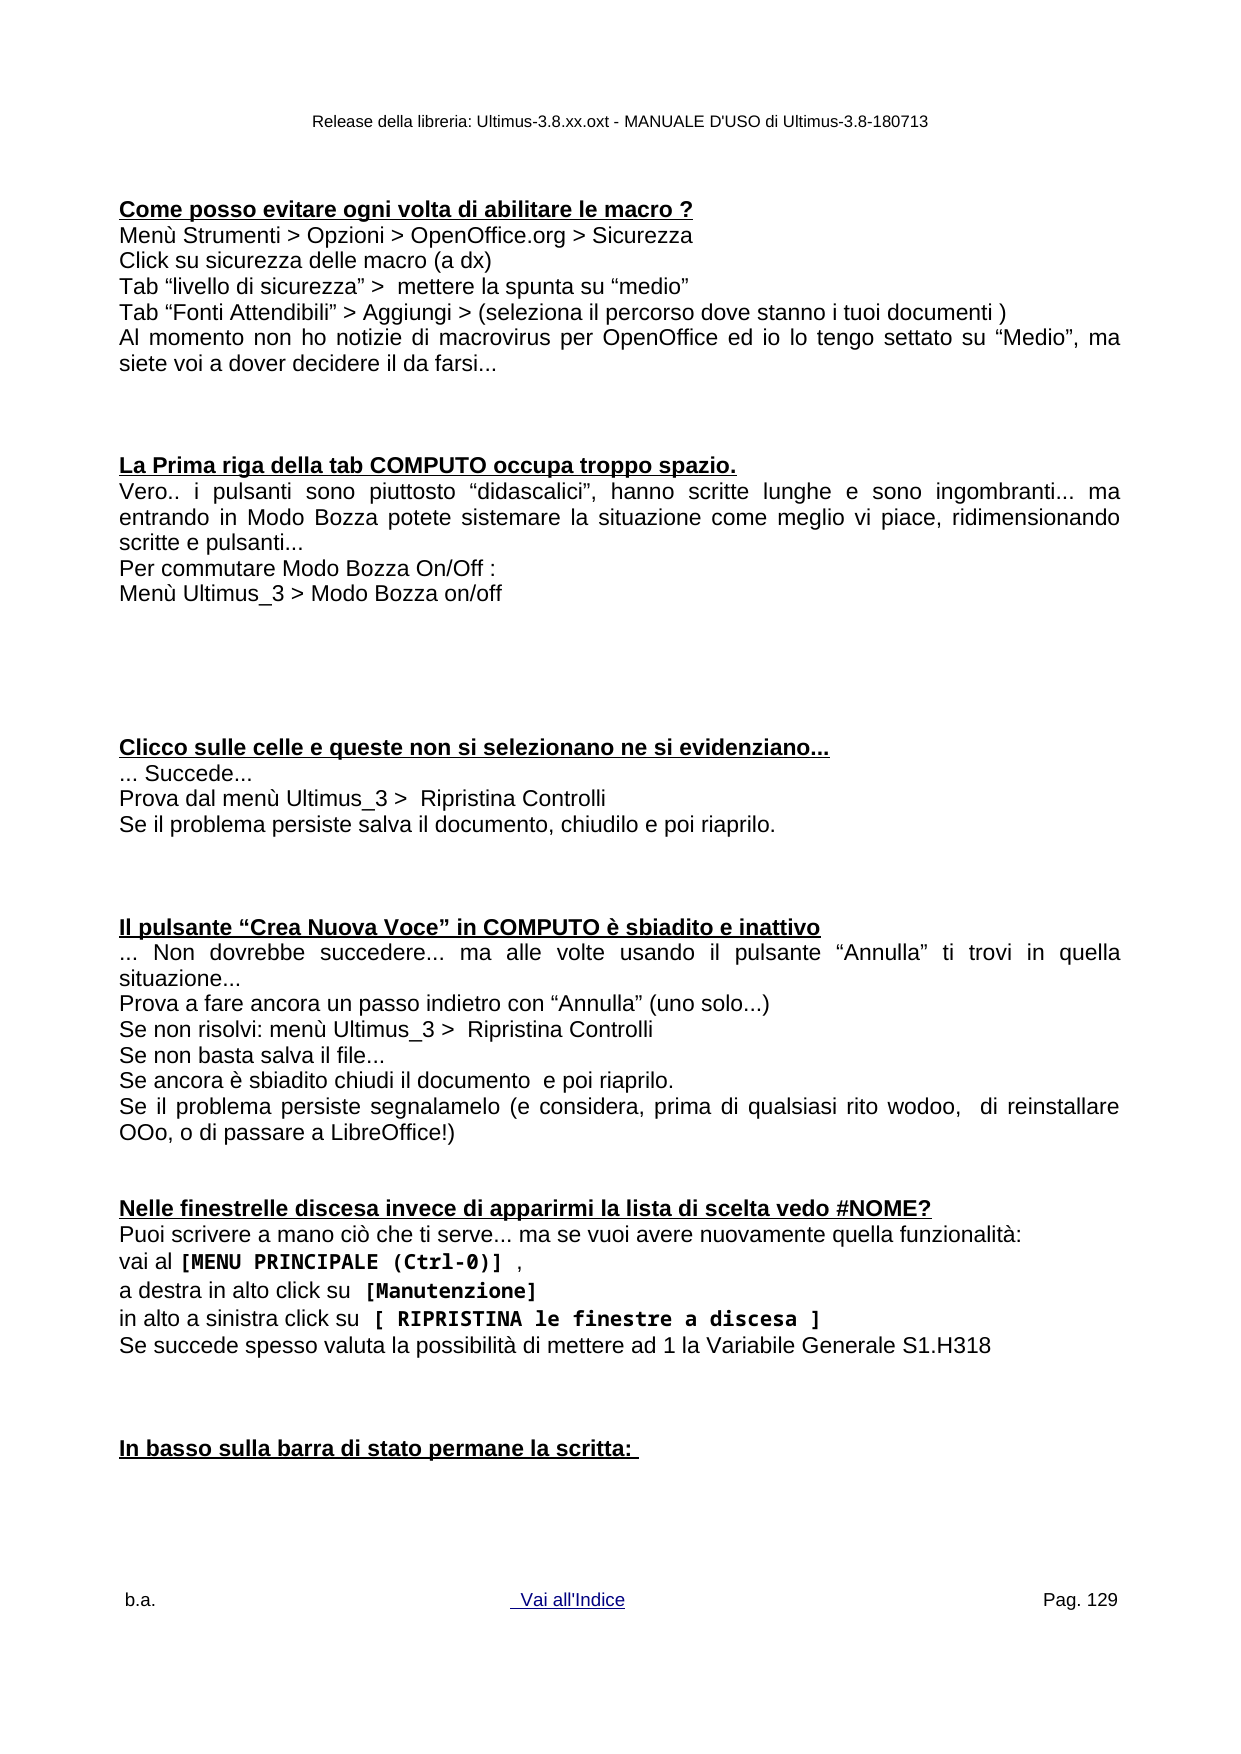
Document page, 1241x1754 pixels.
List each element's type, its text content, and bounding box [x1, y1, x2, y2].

text Clicco sulle celle e queste non si selezionano ne si evidenziano... [119, 735, 1121, 761]
text ... Non dovrebbe succedere... ma alle volte usando il pulsante “Annulla” ti trovi in quella situazione... [119, 940, 1121, 991]
text Menù Strumenti > Opzioni > OpenOffice.org > Sicurezza [119, 222, 1121, 248]
text vai al [MENU PRINCIPALE (Ctrl-0)] , [119, 1247, 1121, 1276]
text In basso sulla barra di stato permane la scritta: [119, 1435, 1121, 1461]
text Tab “Fonti Attendibili” > Aggiungi > (seleziona il percorso dove stanno i tuoi documenti ) [119, 299, 1121, 325]
text Prova dal menù Ultimus_3 > Ripristina Controlli [119, 786, 1121, 812]
text Menù Ultimus_3 > Modo Bozza on/off [119, 581, 1121, 607]
text Vero.. i pulsanti sono piuttosto “didascalici”, hanno scritte lunghe e sono ingombranti... ma entrando in Modo Bozza potete sistemare la situazione come meglio vi piace, ridimensionando scritte e pulsanti... [119, 479, 1121, 556]
text Il pulsante “Crea Nuova Voce” in COMPUTO è sbiadito e inattivo [119, 914, 1121, 940]
text Se non risolvi: menù Ultimus_3 > Ripristina Controlli [119, 1017, 1121, 1042]
text Se ancora è sbiadito chiudi il documento e poi riaprilo. [119, 1068, 1121, 1094]
text Se succede spesso valuta la possibilità di mettere ad 1 la Variabile Generale S1.H318 [119, 1333, 1121, 1358]
text Click su sicurezza delle macro (a dx) [119, 248, 1121, 274]
text Come posso evitare ogni volta di abilitare le macro ? [119, 197, 1121, 222]
text in alto a sinistra click su [ RIPRISTINA le finestre a discesa ] [119, 1304, 1121, 1333]
text Se non basta salva il file... [119, 1042, 1121, 1068]
text Nelle finestrelle discesa invece di apparirmi la lista di scelta vedo #NOME? [119, 1196, 1121, 1222]
text Se il problema persiste segnalamelo (e considera, prima di qualsiasi rito wodoo, di reinstallare OOo, o di passare a LibreOffice!) [119, 1094, 1121, 1145]
text Se il problema persiste salva il documento, chiudilo e poi riaprilo. [119, 812, 1121, 837]
text Tab “livello di sicurezza” > mettere la spunta su “medio” [119, 274, 1121, 299]
text a destra in alto click su [Manutenzione] [119, 1276, 1121, 1304]
text La Prima riga della tab COMPUTO occupa troppo spazio. [119, 453, 1121, 479]
text ... Succede... [119, 761, 1121, 786]
text Prova a fare ancora un passo indietro con “Annulla” (uno solo...) [119, 991, 1121, 1017]
text Per commutare Modo Bozza On/Off : [119, 556, 1121, 581]
text Al momento non ho notizie di macrovirus per OpenOffice ed io lo tengo settato su “Medio”, ma siete voi a dover decidere il da farsi... [119, 325, 1121, 376]
text Puoi scrivere a mano ciò che ti serve... ma se vuoi avere nuovamente quella funzionalità: [119, 1222, 1121, 1247]
